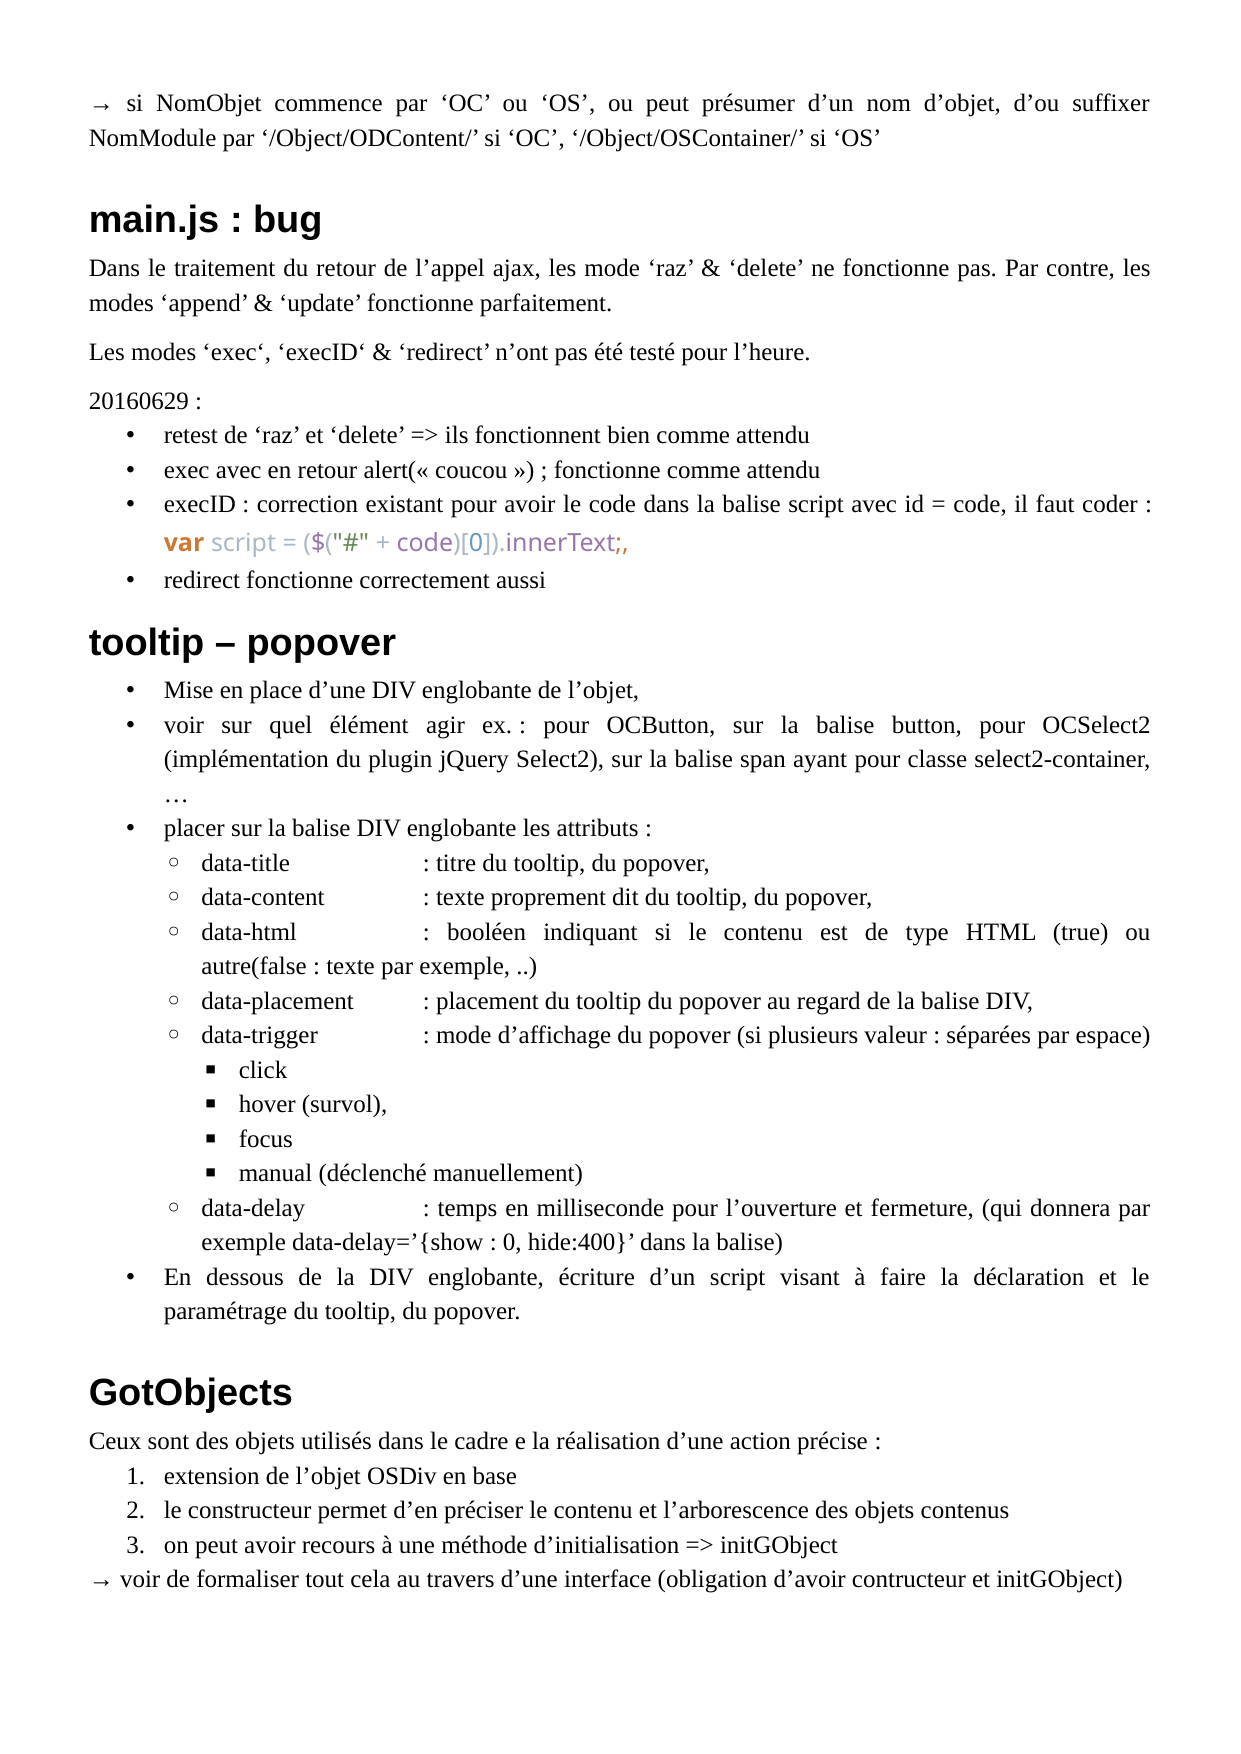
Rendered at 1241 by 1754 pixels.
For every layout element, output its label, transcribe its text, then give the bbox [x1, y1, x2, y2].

text → si NomObjet commence par ‘OC’ ou ‘OS’, ou peut présumer d’un nom d’objet, d’ou suffixer NomModule par ‘/Object/ODContent/’ si ‘OC’, ‘/Object/OSContainer/’ si ‘OS’ [88, 88, 1152, 152]
list placer sur la balise DIV englobante les attributs : [126, 813, 1152, 842]
list hover (survol), [201, 1089, 1152, 1118]
list execID : correction existant pour avoir le code dans la balise script avec id = code, il faut coder : var script = ($("#" + code)[0]).innerText;, [126, 489, 1152, 559]
list data-title : titre du tooltip, du popover, [163, 848, 1152, 877]
subtitle main.js : bug [88, 197, 1152, 241]
list En dessous de la DIV englobante, écriture d’un script visant à faire la déclaration et le paramétrage du tooltip, du popover. [126, 1262, 1152, 1325]
list le constructeur permet d’en préciser le contenu et l’arborescence des objets contenus [126, 1495, 1152, 1524]
list data-html : booléen indiquant si le contenu est de type HTML (true) ou autre(false : texte par exemple, ..) [163, 917, 1152, 980]
list on peut avoir recours à une méthode d’initialisation => initGObject [126, 1530, 1152, 1558]
list voir sur quel élément agir ex. : pour OCButton, sur la balise button, pour OCSelect2 (implémentation du plugin jQuery Select2), sur la balise span ayant pour classe select2-container, … [126, 710, 1152, 808]
text Dans le traitement du retour de l’appel ajax, les mode ‘raz’ & ‘delete’ ne fonctionne pas. Par contre, les modes ‘append’ & ‘update’ fonctionne parfaitement. [88, 253, 1152, 316]
text Ceux sont des objets utilisés dans le cadre e la réalisation d’une action précise : [88, 1426, 1152, 1455]
list Mise en place d’une DIV englobante de l’objet, [126, 676, 1152, 704]
list data-trigger : mode d’affichage du popover (si plusieurs valeur : séparées par espace) [163, 1020, 1152, 1049]
list data-delay : temps en milliseconde pour l’ouverture et fermeture, (qui donnera par exemple data-delay=’{show : 0, hide:400}’ dans la balise) [163, 1193, 1152, 1256]
list data-placement : placement du tooltip du popover au regard de la balise DIV, [163, 986, 1152, 1014]
subtitle tooltip – popover [88, 619, 1152, 663]
text → voir de formaliser tout cela au travers d’une interface (obligation d’avoir contructeur et initGObject) [88, 1564, 1152, 1593]
subtitle GotObjects [88, 1370, 1152, 1414]
list extension de l’objet OSDiv en base [126, 1461, 1152, 1489]
list click [201, 1055, 1152, 1083]
text Les modes ‘exec‘, ‘execID‘ & ‘redirect’ n’ont pas été testé pour l’heure. [88, 337, 1152, 366]
list focus [201, 1124, 1152, 1152]
text 20160629 : [88, 386, 1152, 414]
list retest de ‘raz’ et ‘delete’ => ils fonctionnent bien comme attendu [126, 420, 1152, 449]
list manual (déclenché manuellement) [201, 1158, 1152, 1187]
list redirect fonctionne correctement aussi [126, 566, 1152, 594]
list exec avec en retour alert(« coucou ») ; fonctionne comme attendu [126, 455, 1152, 483]
list data-content : texte proprement dit du tooltip, du popover, [163, 882, 1152, 911]
